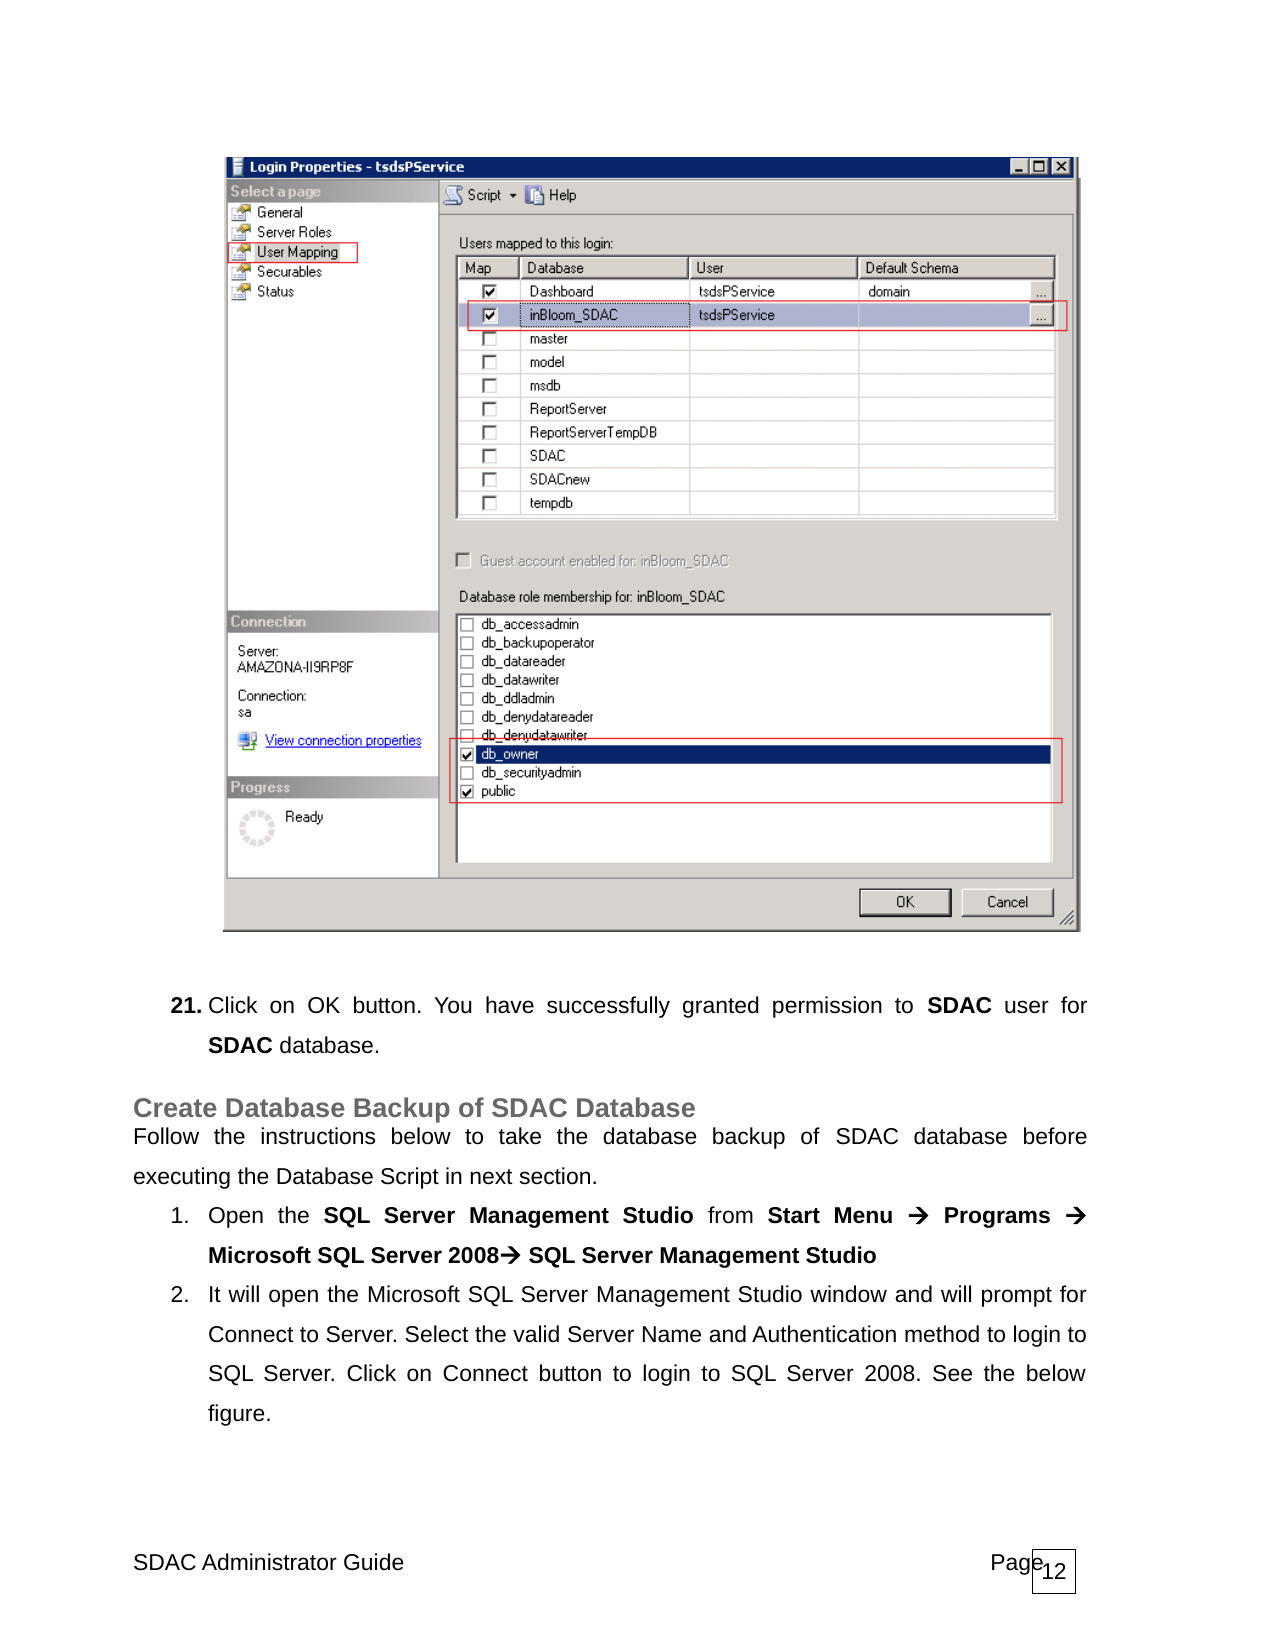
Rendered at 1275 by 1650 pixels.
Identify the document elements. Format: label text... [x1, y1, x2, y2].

picture [223, 157, 1081, 932]
list Open the SQL Server Management Studio from Start Menu  Programs  Microsoft SQL Server 2008 SQL Server Management Studio [170, 1202, 1087, 1268]
subtitle Create Database Backup of SDAC Database [133, 1092, 1087, 1123]
list Click on OK button. You have successfully granted permission to SDAC user for SDAC database. [170, 992, 1087, 1058]
text Follow the instructions below to take the database backup of SDAC database before executing the Database Script in next section. [133, 1123, 1087, 1189]
list It will open the Microsoft SQL Server Management Studio window and will prompt for Connect to Server. Select the valid Server Name and Authentication method to login to SQL Server. Click on Connect button to login to SQL Server 2008. See the below figure. [170, 1281, 1087, 1426]
